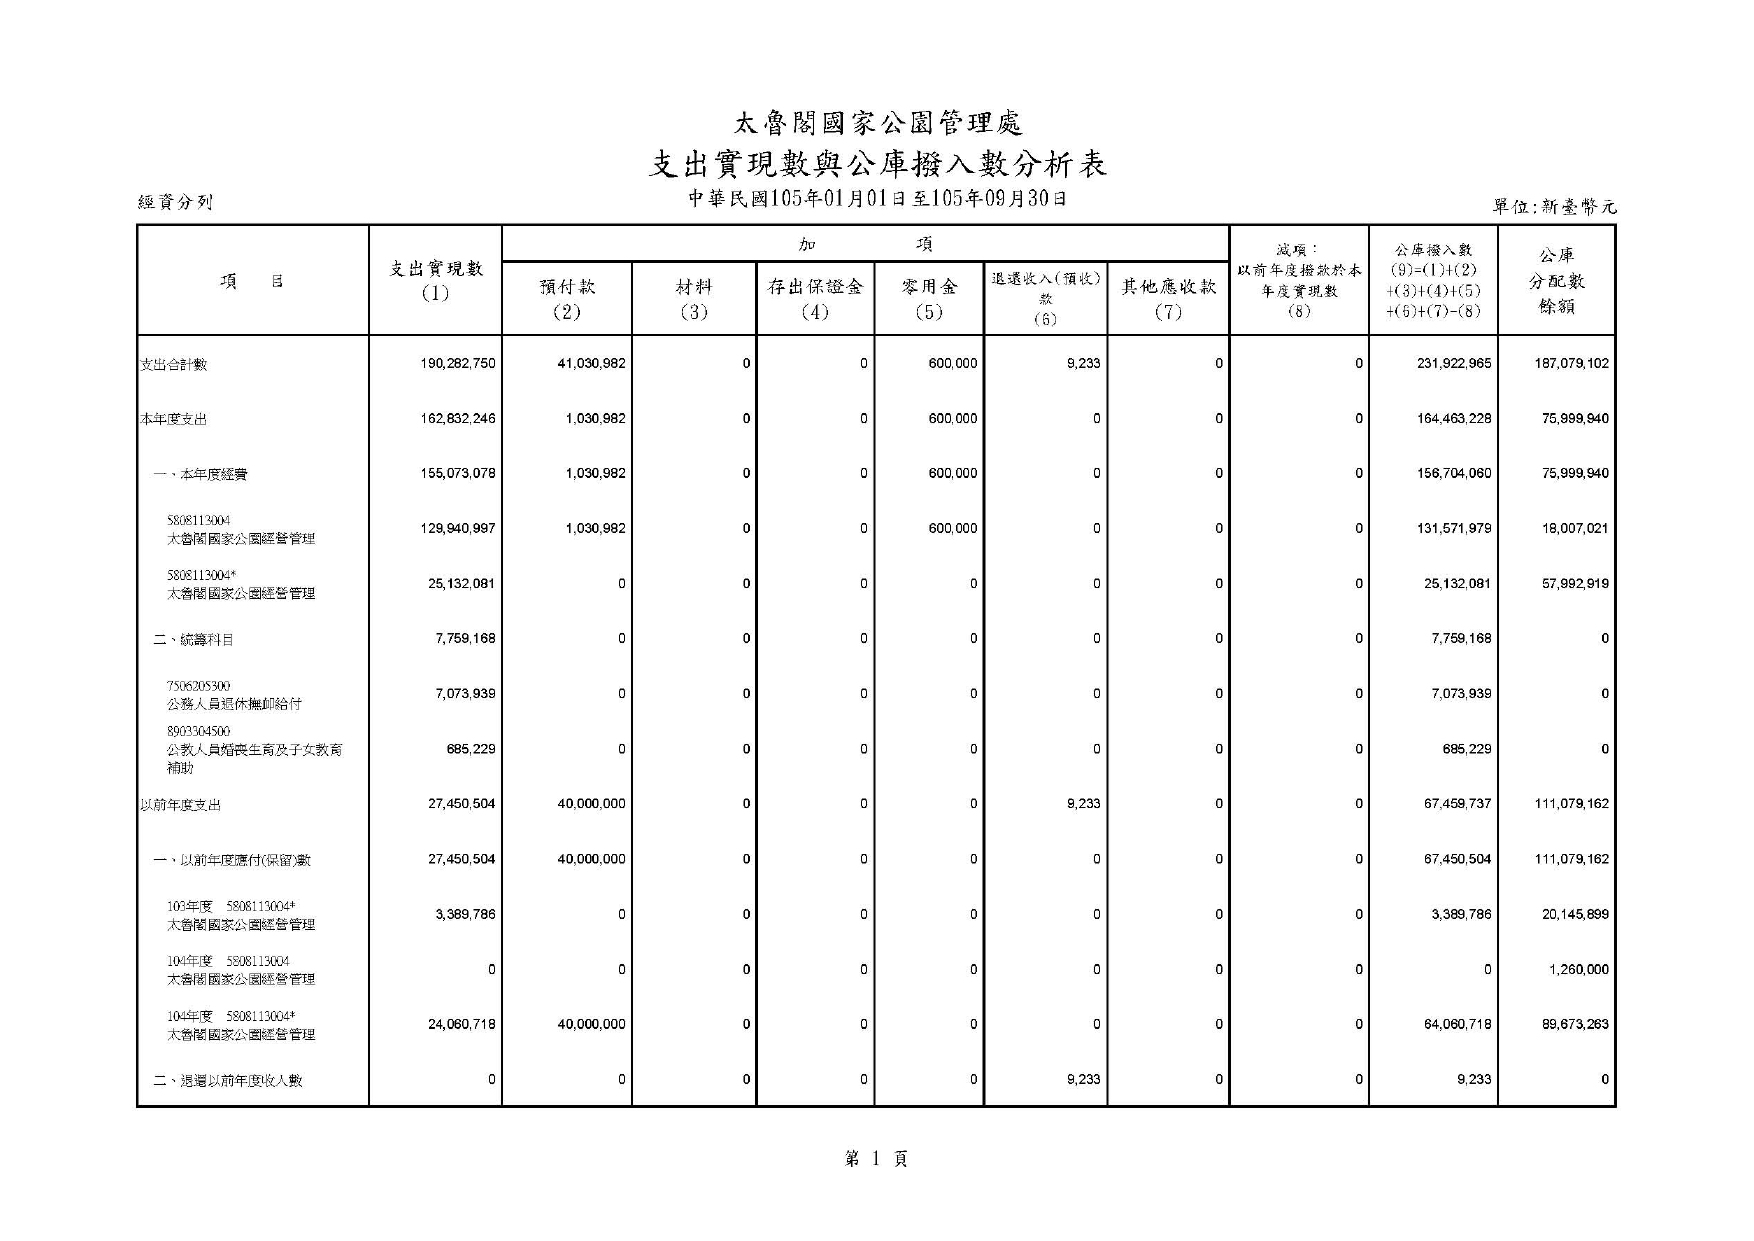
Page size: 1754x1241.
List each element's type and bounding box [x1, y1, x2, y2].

picture [59, 59, 1695, 1216]
